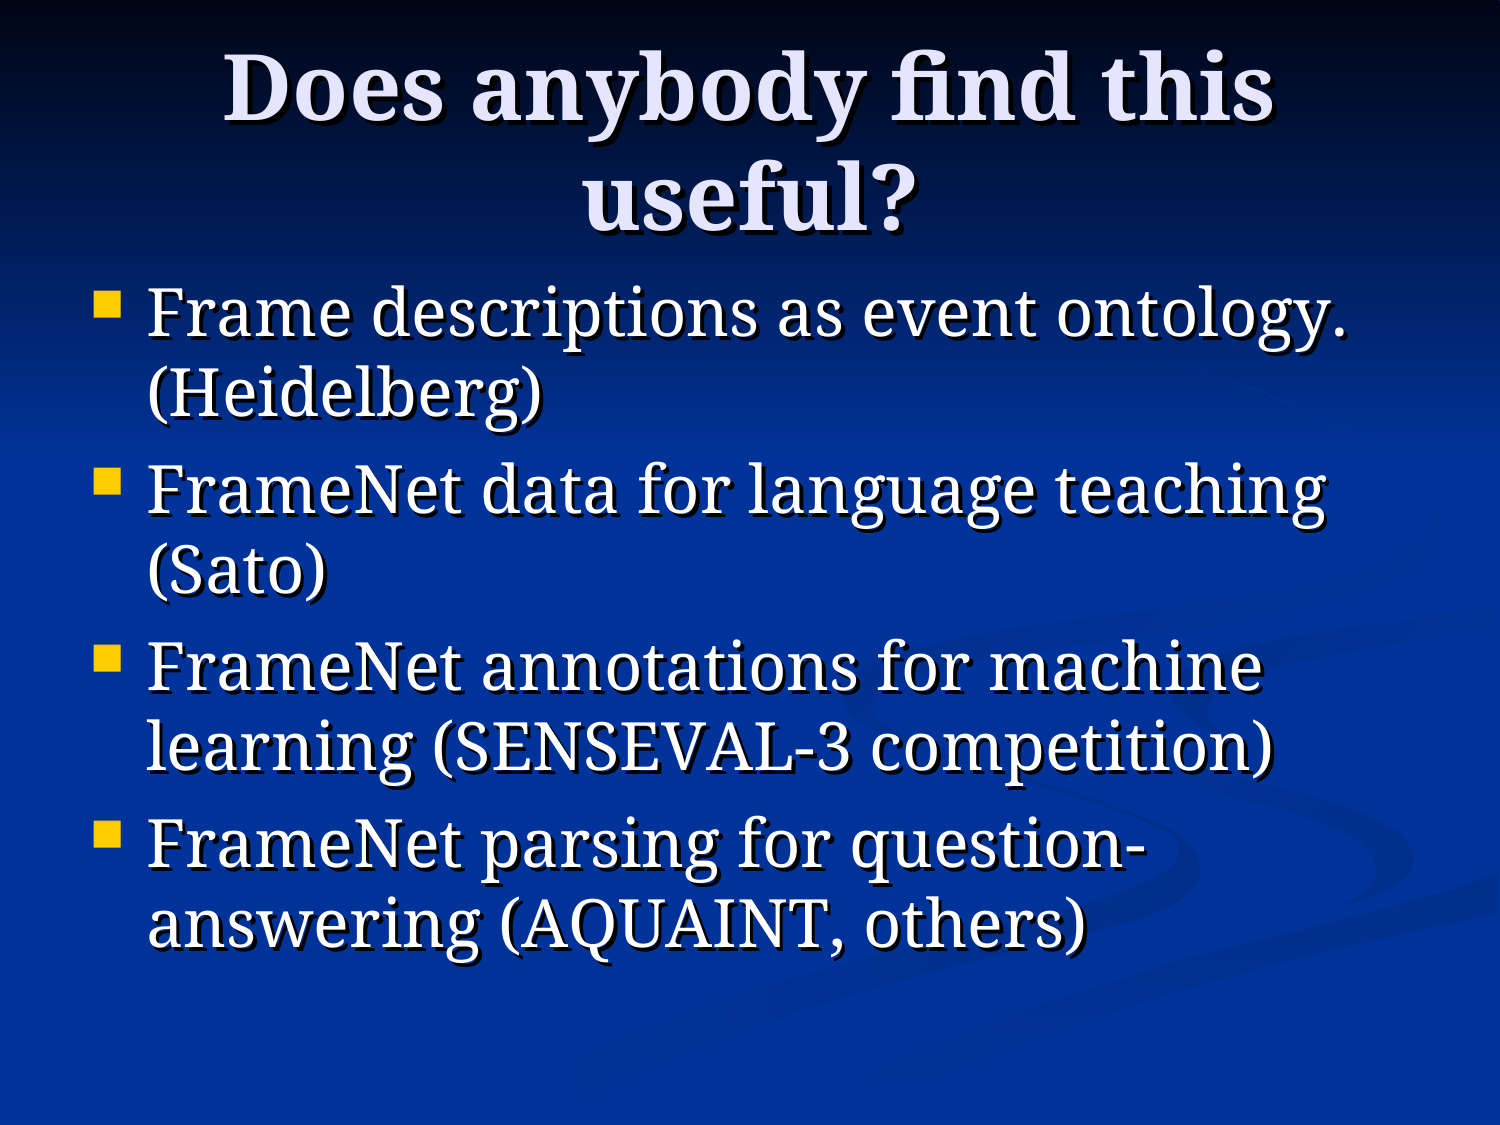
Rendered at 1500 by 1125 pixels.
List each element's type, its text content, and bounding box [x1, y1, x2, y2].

list Frame descriptions as event ontology. (Heidelberg) FrameNet data for language teaching (Sato) FrameNet annotations for machine learning (SENSEVAL-3 competition) FrameNet parsing for question-answering (AQUAINT, others) [75, 262, 1426, 1001]
title Does anybody find this useful? [75, 45, 1426, 233]
